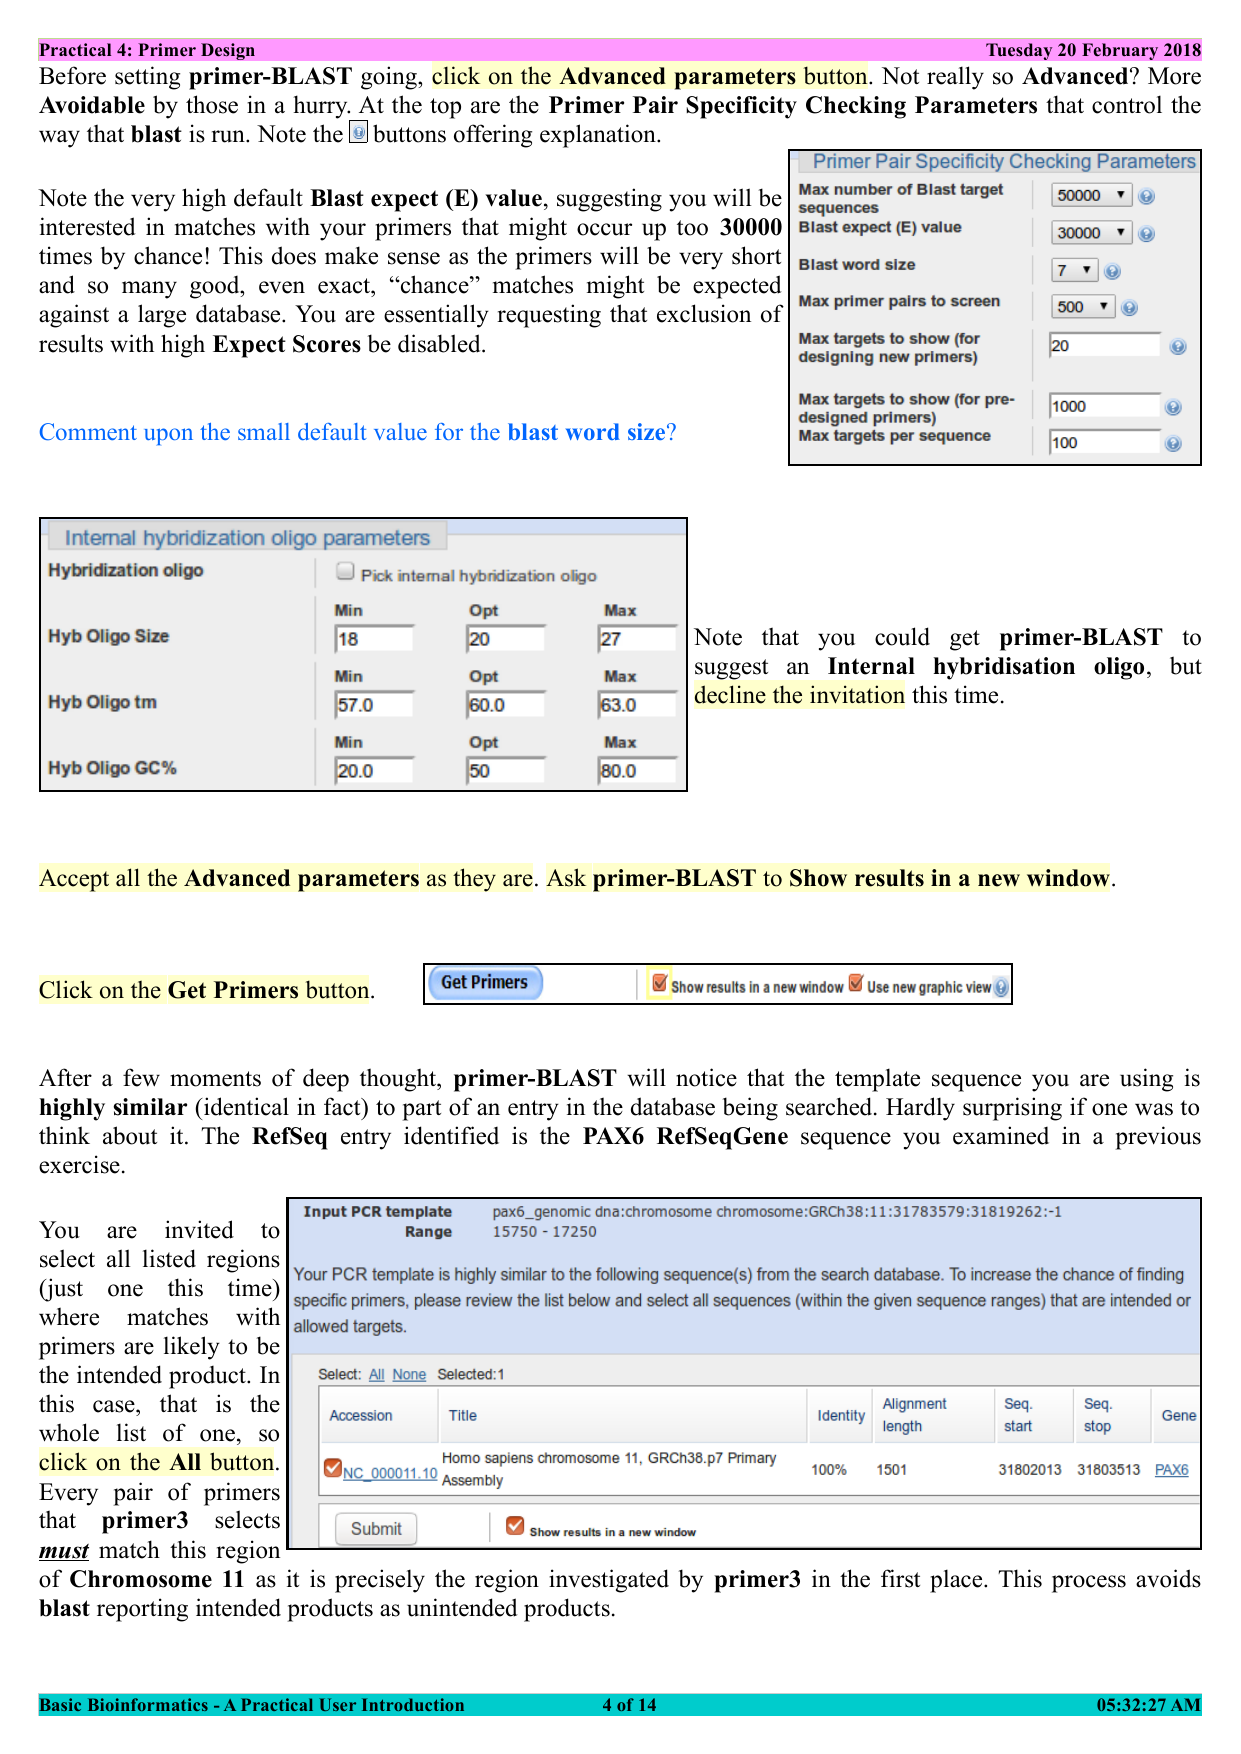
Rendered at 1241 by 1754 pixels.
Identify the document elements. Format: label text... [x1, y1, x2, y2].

text You are invited to select all listed regions (just one this time) where matches with primers are likely to be the intended product. In this case, that is the whole list of one, so click on the All button. Every pair of primers that primer3 selects must match this region of Chromosome 11 as it is precisely the region investigated by primer3 in the first place. This process avoids blast reporting intended products as unintended products. [38, 1215, 1202, 1622]
text Accept all the Advanced parameters as they are. Ask primer-BLAST to Show results in a new window. [38, 863, 1202, 892]
picture [41, 519, 686, 790]
picture [790, 151, 1200, 464]
text Click on the Get Primers button. [38, 975, 423, 1004]
text Comment upon the small default value for the blast word size? [38, 417, 788, 446]
picture [289, 1199, 1200, 1548]
text Note the very high default Blast expect (E) value, suggesting you will be interested in matches with your primers that might occur up too 30000 times by chance! This does make sense as the primers will be very short and so many good, even exact, “chance” matches might be expected against a large database. You are essentially requesting that exclusion of results with high Expect Scores be disabled. [38, 183, 788, 357]
picture [425, 965, 1011, 1003]
text Note that you could get primer-BLAST to suggest an Internal hybridisation oligo, but decline the invitation this time. [688, 622, 1202, 709]
text [1013, 975, 1202, 1004]
text After a few moments of deep thought, primer-BLAST will notice that the template sequence you are using is highly similar (identical in fact) to part of an entry in the database being searched. Hardly surprising if one was to think about it. The RefSeq entry identified is the PAX6 RefSeqGene sequence you examined in a previous exercise. [38, 1063, 1202, 1179]
picture [350, 121, 367, 142]
text Before setting primer-BLAST going, click on the Advanced parameters button. Not really so Advanced? More Avoidable by those in a hurry. At the top are the Primer Pair Specificity Checking Parameters that control the way that blast is run. Note thebuttons offering explanation. [38, 61, 1202, 148]
